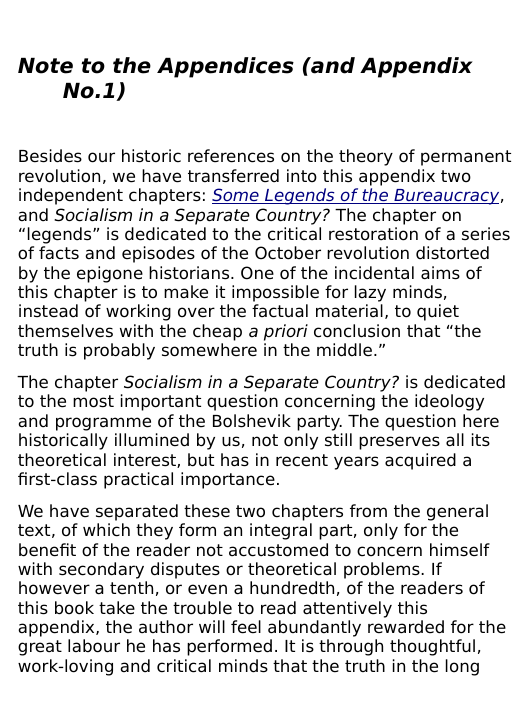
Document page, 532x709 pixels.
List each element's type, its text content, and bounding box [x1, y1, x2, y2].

subtitle Note to the Appendices (and Appendix No.1) [18, 54, 514, 103]
text We have separated these two chapters from the general text, of which they form an integral part, only for the benefit of the reader not accustomed to concern himself with secondary disputes or theoretical problems. If however a tenth, or even a hundredth, of the readers of this book take the trouble to read attentively this appendix, the author will feel abundantly rewarded for the great labour he has performed. It is through thoughtful, work-loving and critical minds that the truth in the long [18, 502, 514, 676]
text The chapter Socialism in a Separate Country? is dedicated to the most important question concerning the ideology and programme of the Bolshevik party. The question here historically illumined by us, not only still preserves all its theoretical interest, but has in recent years acquired a first-class practical importance. [18, 373, 514, 489]
text Besides our historic references on the theory of permanent revolution, we have transferred into this appendix two independent chapters: Some Legends of the Bureaucracy, and Socialism in a Separate Country? The chapter on “legends” is dedicated to the critical restoration of a series of facts and episodes of the October revolution distorted by the epigone historians. One of the incidental aims of this chapter is to make it impossible for lazy minds, instead of working over the factual material, to quiet themselves with the cheap a priori conclusion that “the truth is probably somewhere in the middle.” [18, 147, 514, 361]
